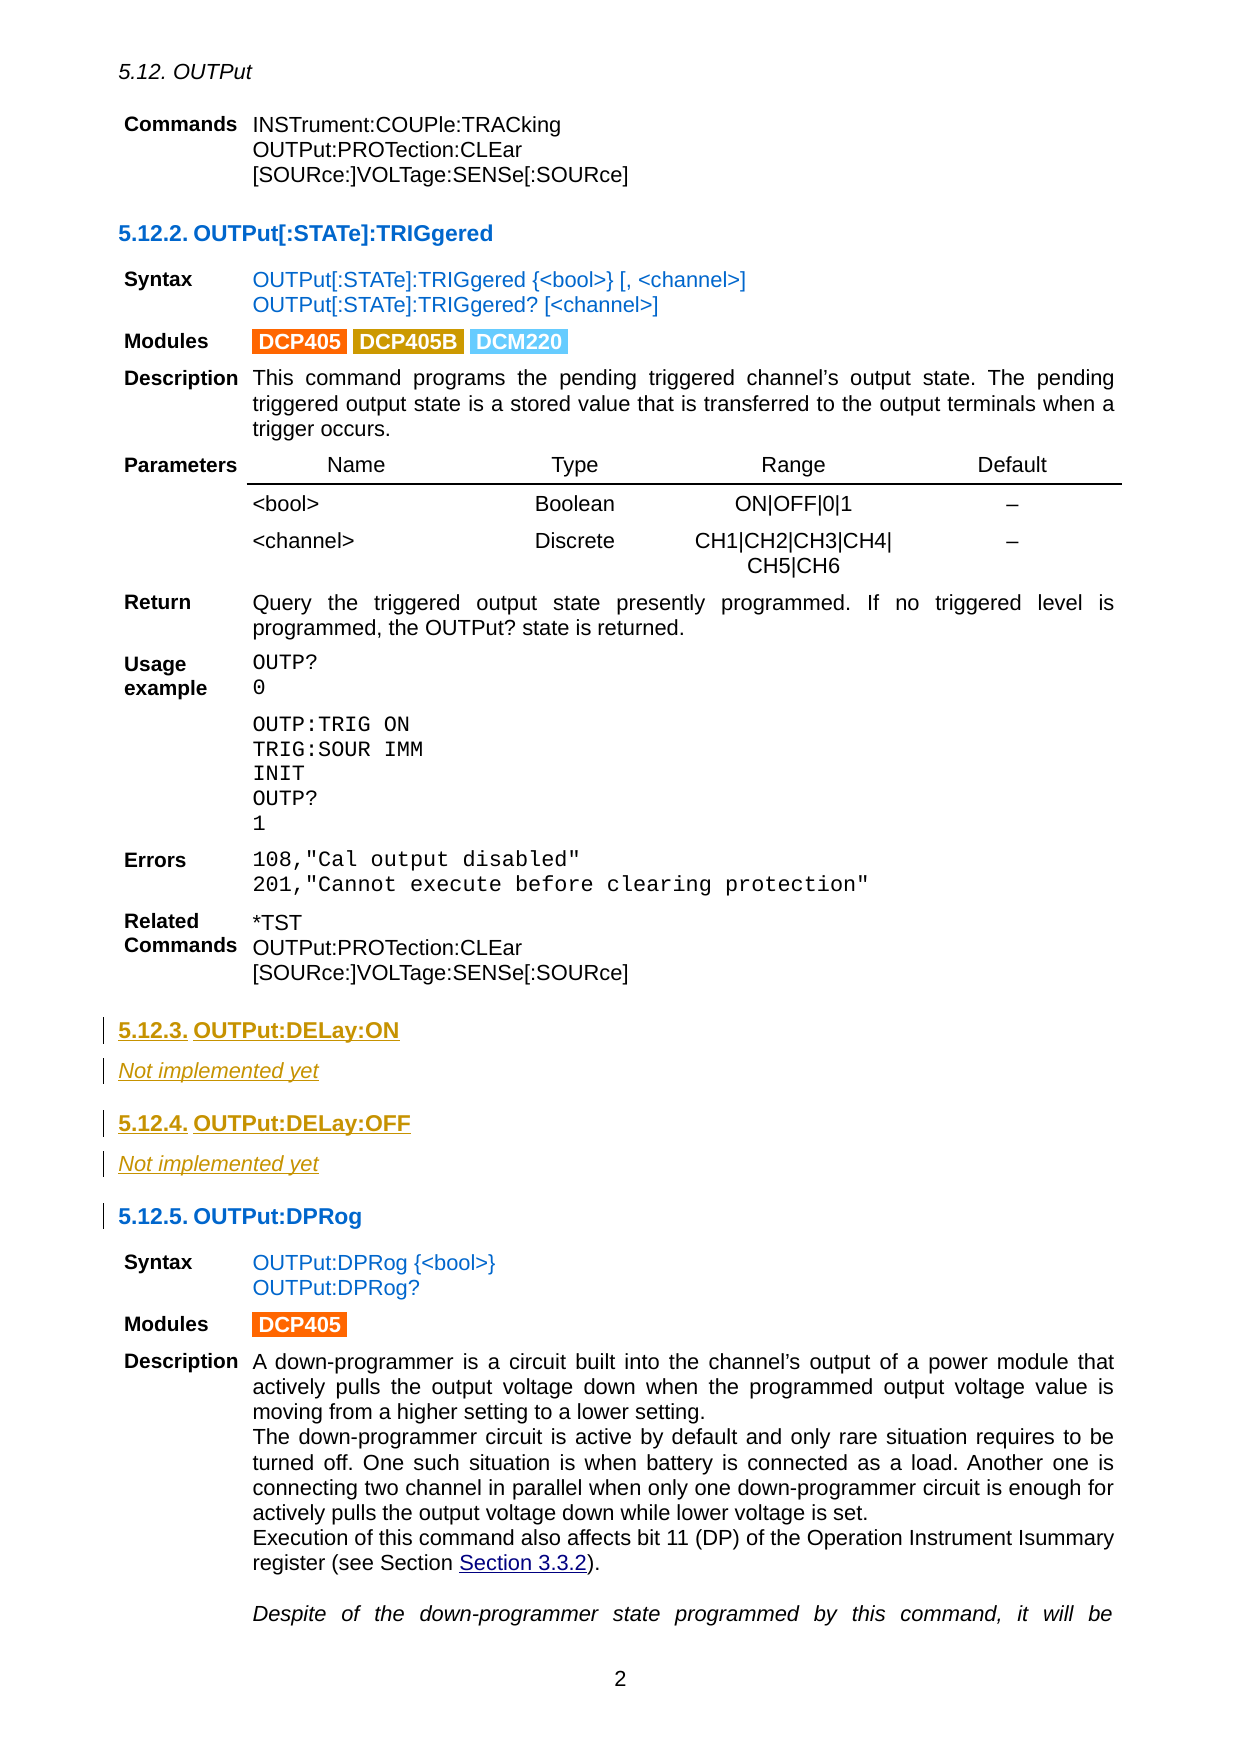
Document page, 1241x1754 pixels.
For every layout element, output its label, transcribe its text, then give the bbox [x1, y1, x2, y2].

table_cell Query the triggered output state presently programmed. If no triggered level is programmed, the OUTPut? state is returned. [247, 584, 1122, 646]
table_cell Boolean [465, 485, 684, 522]
table_cell ON|OFF|0|1 [684, 485, 903, 522]
table_cell Default [903, 447, 1122, 483]
table_header Syntax [118, 1244, 247, 1306]
table_cell Name [247, 447, 465, 483]
table_cell Parameters [118, 447, 247, 584]
table_cell – [903, 522, 1122, 584]
table_cell Modules [118, 323, 247, 359]
table_cell <bool> [247, 485, 465, 522]
table_cell Return [118, 584, 247, 646]
table_header OUTPut[:STATe]:TRIGgered {<bool>} [, <channel>] OUTPut[:STATe]:TRIGgered? [<channel>] [247, 261, 1122, 323]
table_cell Modules [118, 1306, 247, 1343]
table_cell *TST OUTPut:PROTection:CLEar [SOURce:]VOLTage:SENSe[:SOURce] [247, 904, 1122, 991]
table_cell Usage example [118, 646, 247, 843]
table_cell A down-programmer is a circuit built into the channel’s output of a power module that actively pulls the output voltage down when the programmed output voltage value is moving from a higher setting to a lower setting. The down-programmer circuit is active by default and only rare situation requires to be turned off. One such situation is when battery is connected as a load. Another one is connecting two channel in parallel when only one down-programmer circuit is enough for actively pulls the output voltage down while lower voltage is set. Execution of this command also affects bit 11 (DP) of the Operation Instrument Isummary register (see Section Section 3.3.2). Despite of the down-programmer state programmed by this command, it will be [247, 1343, 1122, 1632]
table_cell INSTrument:COUPle:TRACking OUTPut:PROTection:CLEar [SOURce:]VOLTage:SENSe[:SOURce] [247, 106, 1122, 193]
table_cell DCP405 DCP405B DCM220 [247, 323, 1122, 359]
table_cell CH1|CH2|CH3|CH4|CH5|CH6 [684, 522, 903, 584]
table_cell Type [465, 447, 684, 483]
table_cell Range [684, 447, 903, 483]
table_cell Description [118, 1343, 247, 1632]
table_cell Discrete [465, 522, 684, 584]
table_header Syntax [118, 261, 247, 323]
table_cell Related Commands [118, 904, 247, 991]
text Not implemented yet [118, 1058, 1122, 1084]
table_cell OUTP? 0 OUTP:TRIG ON TRIG:SOUR IMM INIT OUTP? 1 [247, 646, 1122, 843]
text Not implemented yet [118, 1151, 1122, 1177]
table_cell This command programs the pending triggered channel’s output state. The pending triggered output state is a stored value that is transferred to the output terminals when a trigger occurs. [247, 360, 1122, 447]
table_cell <channel> [247, 522, 465, 584]
table_cell Errors [118, 843, 247, 904]
subtitle OUTPut[:STATe]:TRIGgered [118, 220, 1122, 246]
subtitle OUTPut:DELay:ON [118, 1017, 1122, 1044]
subtitle OUTPut:DELay:OFF [118, 1110, 1122, 1137]
table_cell Description [118, 360, 247, 447]
subtitle OUTPut:DPRog [118, 1203, 1122, 1229]
table_cell – [903, 485, 1122, 522]
table_cell Commands [118, 106, 247, 193]
table_cell DCP405 [247, 1306, 1122, 1343]
table_cell 108,"Cal output disabled" 201,"Cannot execute before clearing protection" [247, 843, 1122, 904]
table_header OUTPut:DPRog {<bool>} OUTPut:DPRog? [247, 1244, 1122, 1306]
